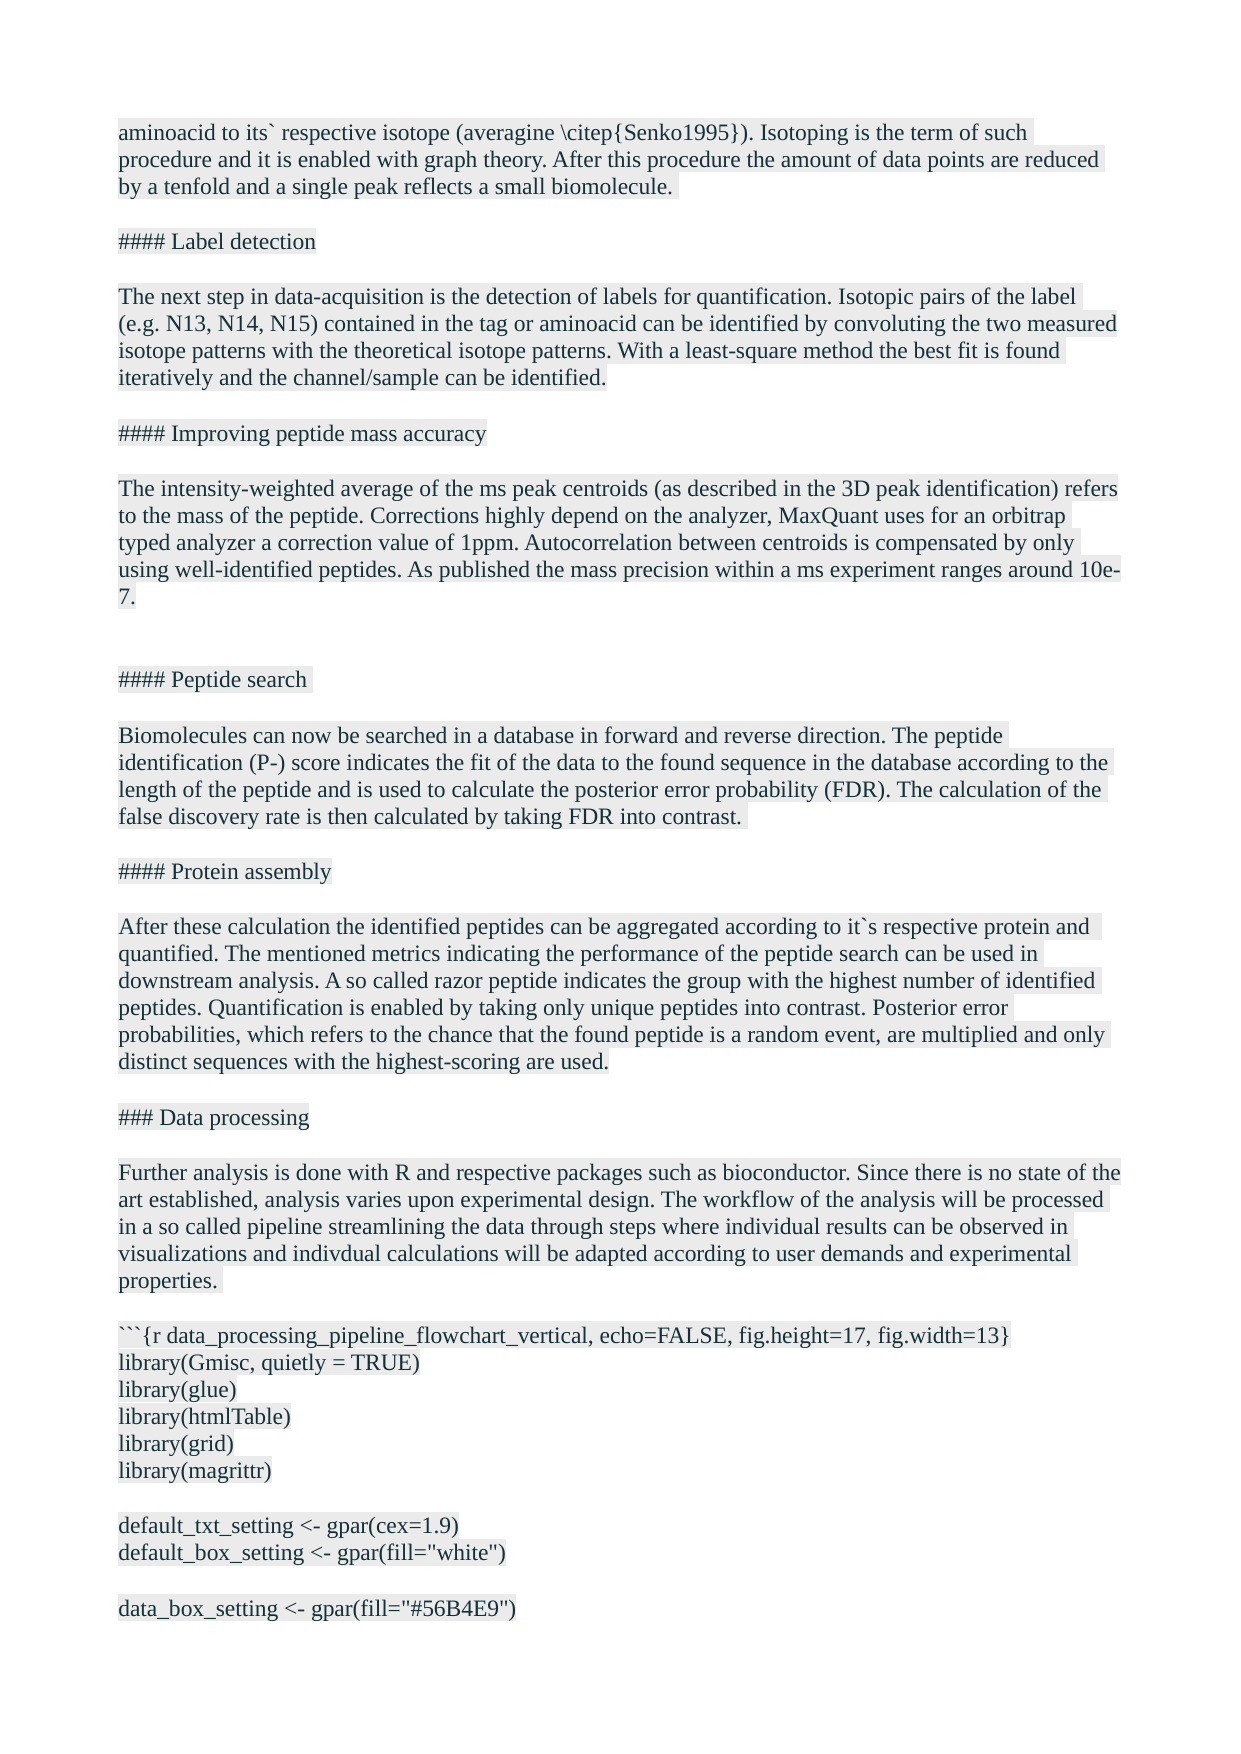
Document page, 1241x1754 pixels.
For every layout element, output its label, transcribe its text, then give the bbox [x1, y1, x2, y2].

text ### Data processing [118, 1103, 1122, 1130]
text #### Protein assembly [118, 857, 1122, 884]
text Biomolecules can now be searched in a database in forward and reverse direction. The peptide identification (P-) score indicates the fit of the data to the found sequence in the database according to the length of the peptide and is used to calculate the posterior error probability (FDR). The calculation of the false discovery rate is then calculated by taking FDR into contrast. [118, 721, 1122, 829]
text The next step in data-acquisition is the detection of labels for quantification. Isotopic pairs of the label (e.g. N13, N14, N15) contained in the tag or aminoacid can be identified by convoluting the two measured isotope patterns with the theoretical isotope patterns. With a least-square method the best fit is found iteratively and the channel/sample can be identified. [118, 283, 1122, 391]
text #### Label detection [118, 227, 1122, 254]
text #### Peptide search [118, 666, 1122, 693]
text library(magrittr) [118, 1456, 1122, 1483]
text #### Improving peptide mass accuracy [118, 419, 1122, 446]
text library(grid) [118, 1429, 1122, 1456]
text library(htmlTable) [118, 1402, 1122, 1429]
text default_box_setting <- gpar(fill="white") [118, 1539, 1122, 1566]
text After these calculation the identified peptides can be aggregated according to it`s respective protein and quantified. The mentioned metrics indicating the performance of the peptide search can be used in downstream analysis. A so called razor peptide indicates the group with the highest number of identified peptides. Quantification is enabled by taking only unique peptides into contrast. Posterior error probabilities, which refers to the chance that the found peptide is a random event, are multiplied and only distinct sequences with the highest-scoring are used. [118, 913, 1122, 1074]
text The intensity-weighted average of the ms peak centroids (as described in the 3D peak identification) refers to the mass of the peptide. Corrections highly depend on the analyzer, MaxQuant uses for an orbitrap typed analyzer a correction value of 1ppm. Autocorrelation between centroids is compensated by only using well-identified peptides. As published the mass precision within a ms experiment ranges around 10e-7. [118, 474, 1122, 609]
text library(Gmisc, quietly = TRUE) [118, 1348, 1122, 1375]
text library(glue) [118, 1375, 1122, 1402]
text data_box_setting <- gpar(fill="#56B4E9") [118, 1594, 1122, 1621]
text aminoacid to its` respective isotope (averagine \citep{Senko1995}). Isotoping is the term of such procedure and it is enabled with graph theory. After this procedure the amount of data points are reduced by a tenfold and a single peak reflects a small biomolecule. [118, 118, 1122, 199]
text ```{r data_processing_pipeline_flowchart_vertical, echo=FALSE, fig.height=17, fig.width=13} [118, 1321, 1122, 1348]
text default_txt_setting <- gpar(cex=1.9) [118, 1512, 1122, 1539]
text Further analysis is done with R and respective packages such as bioconductor. Since there is no state of the art established, analysis varies upon experimental design. The workflow of the analysis will be processed in a so called pipeline streamlining the data through steps where individual results can be observed in visualizations and indivdual calculations will be adapted according to user demands and experimental properties. [118, 1158, 1122, 1293]
